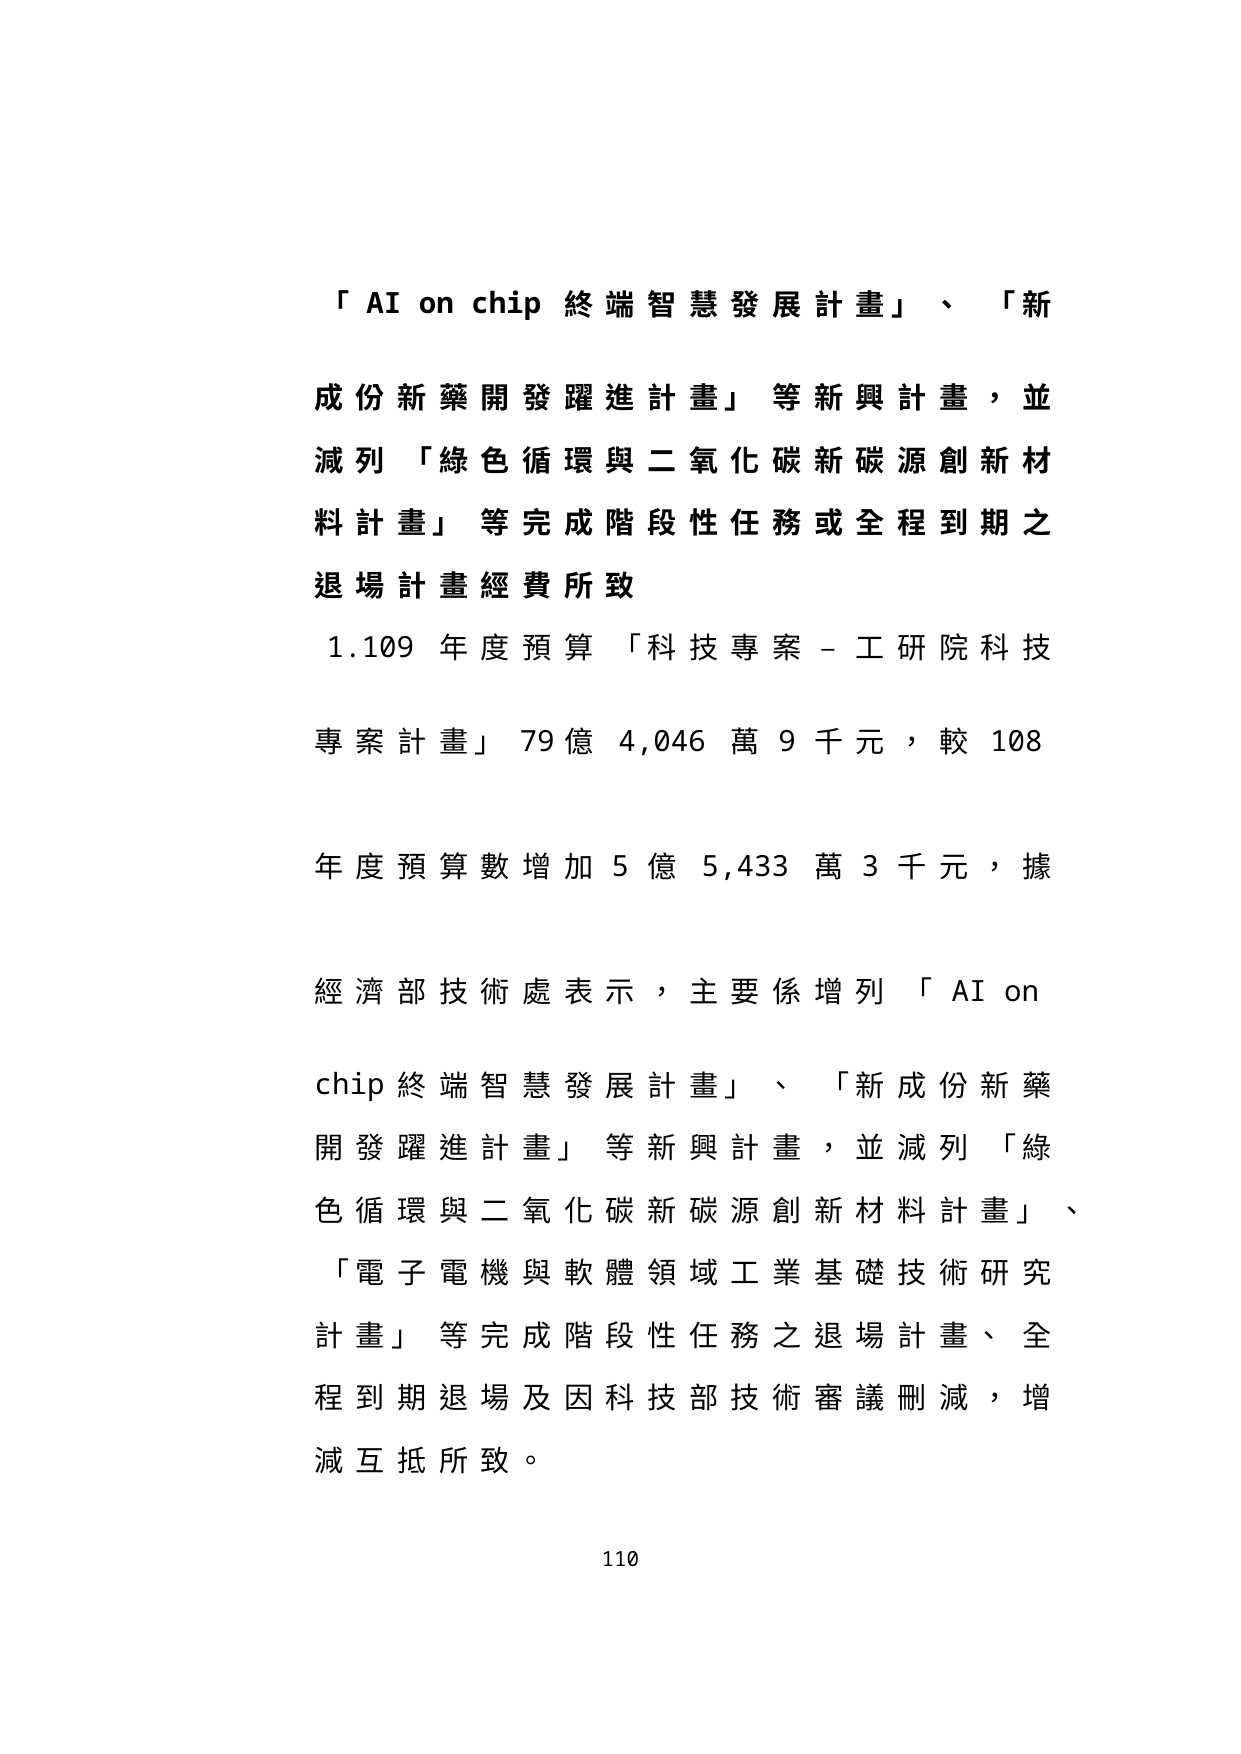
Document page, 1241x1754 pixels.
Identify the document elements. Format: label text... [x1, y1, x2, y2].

text 「AI on chip終端智慧發展計畫」、「新成份新藥開發躍進計畫」等新興計畫，並減列「綠色循環與二氧化碳新碳源創新材料計畫」等完成階段性任務或全程到期之退場計畫經費所致 [242, 229, 1058, 604]
text 1.109年度預算「科技專案–工研院科技專案計畫」79億4,046萬9千元，較108年度預算數增加5億5,433萬3千元，據經濟部技術處表示，主要係增列「AI on chip終端智慧發展計畫」、「新成份新藥開發躍進計畫」等新興計畫，並減列「綠色循環與二氧化碳新碳源創新材料計畫」、「電子電機與軟體領域工業基礎技術研究計畫」等完成階段性任務之退場計畫、全程到期退場及因科技部技術審議刪減，增減互抵所致。 [271, 604, 1058, 1479]
